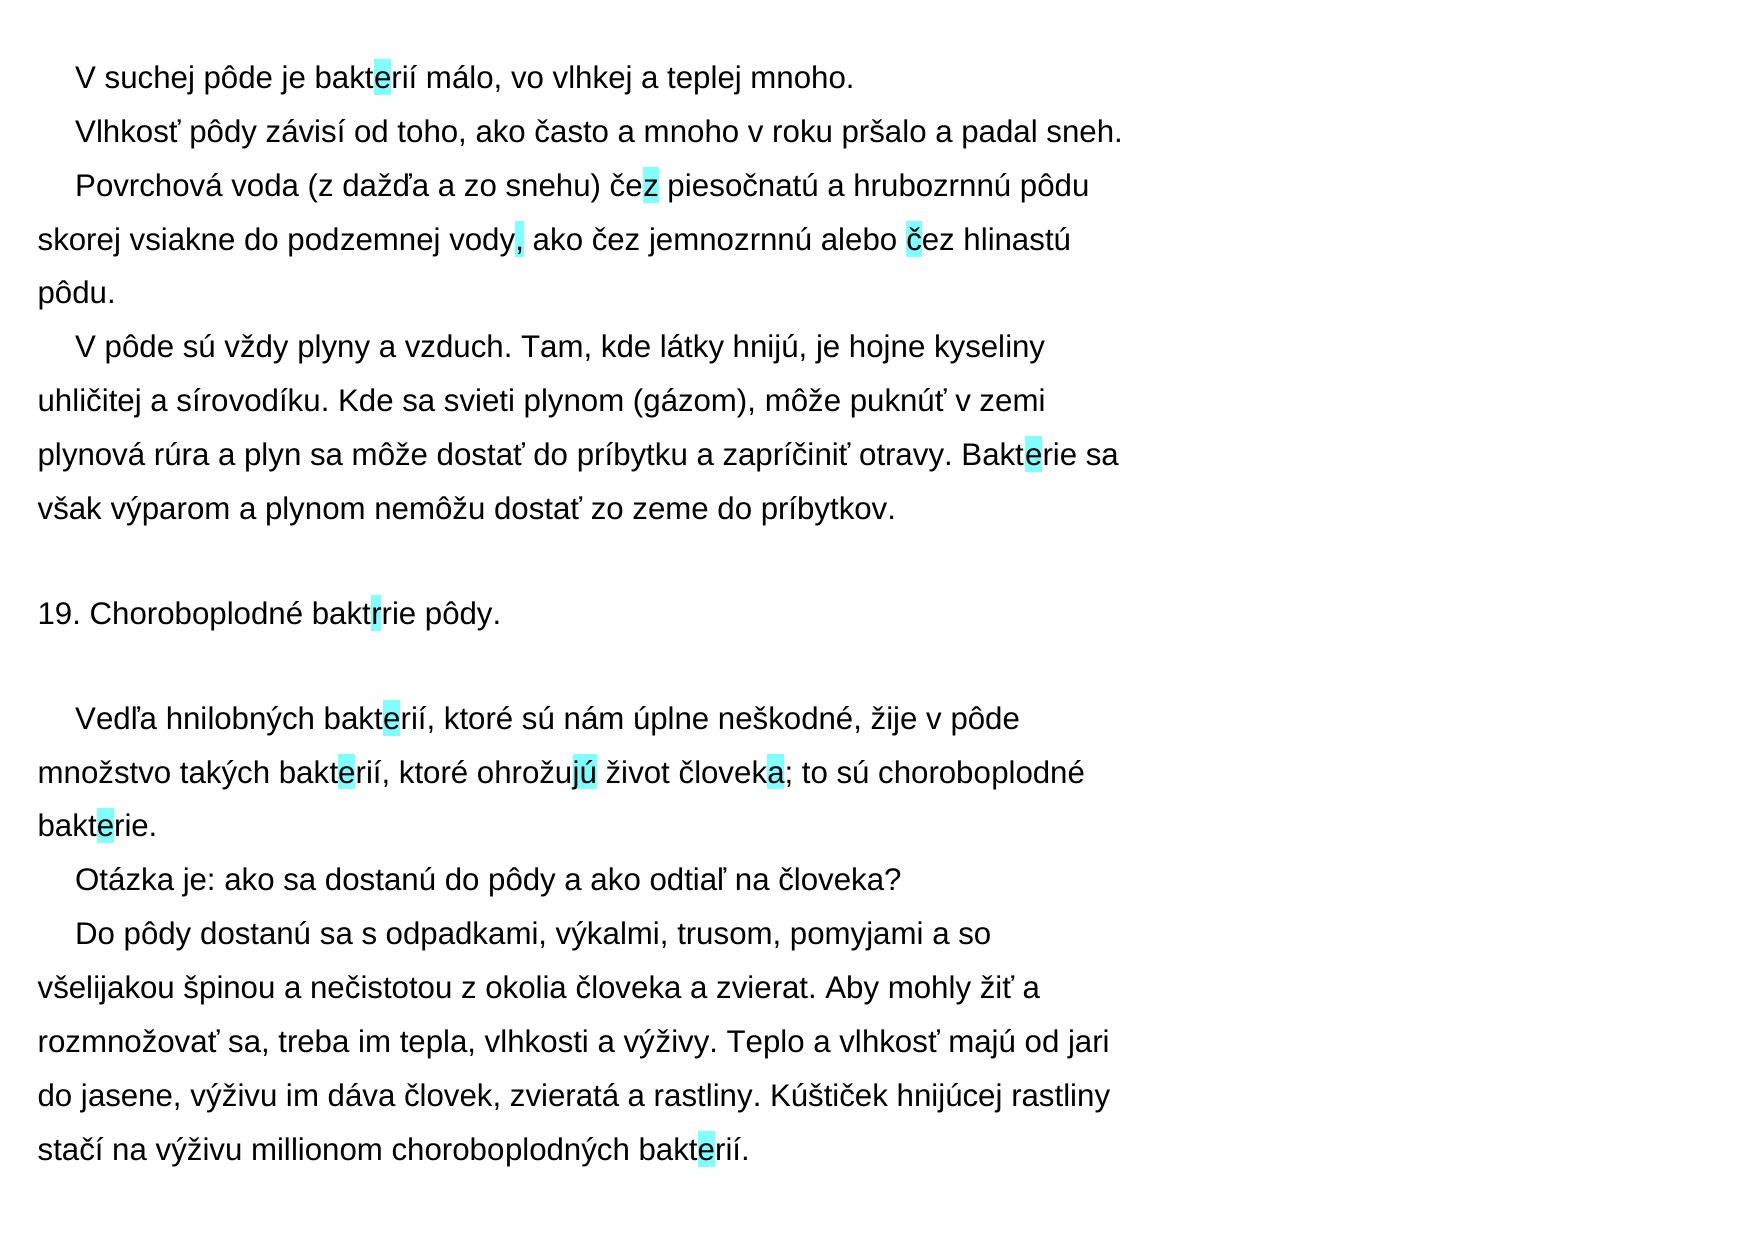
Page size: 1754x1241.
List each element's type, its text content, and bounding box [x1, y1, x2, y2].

text V suchej pôde je bakterií málo, vo vlhkej a teplej mnoho. [37, 59, 1130, 95]
text 19. Choroboplodné baktrrie pôdy. [37, 595, 1130, 631]
text Vlhkosť pôdy závisí od toho, ako často a mnoho v roku pršalo a padal sneh. [37, 113, 1130, 149]
text Do pôdy dostanú sa s odpadkami, výkalmi, trusom, pomyjami a so všelijakou špinou a nečistotou z okolia človeka a zvierat. Aby mohly žiť a rozmnožovať sa, treba im tepla, vlhkosti a vý­živy. Teplo a vlhkosť majú od jari do jasene, vý­živu im dáva človek, zvieratá a rastliny. Kúštiček hnijúcej rastliny stačí na výživu millionom chorobo­plodných bakterií. [37, 915, 1130, 1167]
text Povrchová voda (z dažďa a zo snehu) čez pie­sočnatú a hrubozrnnú pôdu skorej vsiakne do pod­zemnej vody, ako čez jemnozrnnú alebo čez hlinastú pôdu. [37, 167, 1130, 311]
text V pôde sú vždy plyny a vzduch. Tam, kde látky hnijú, je hojne kyseliny uhličitej a síro­vodíku. Kde sa svieti plynom (gázom), môže puknúť v zemi plynová rúra a plyn sa môže dostať do príbytku a zapríčiniť otravy. Bakterie sa však vý­parom a plynom nemôžu dostať zo zeme do príbytkov. [37, 328, 1130, 526]
text Vedľa hnilobných bakterií, ktoré sú nám úplne neškodné, žije v pôde množstvo takých bak­terií, ktoré ohrožujú život človeka; to sú chorobo­plodné bakterie. [37, 700, 1130, 843]
text Otázka je: ako sa dostanú do pôdy a ako odtiaľ na človeka? [37, 861, 1130, 897]
